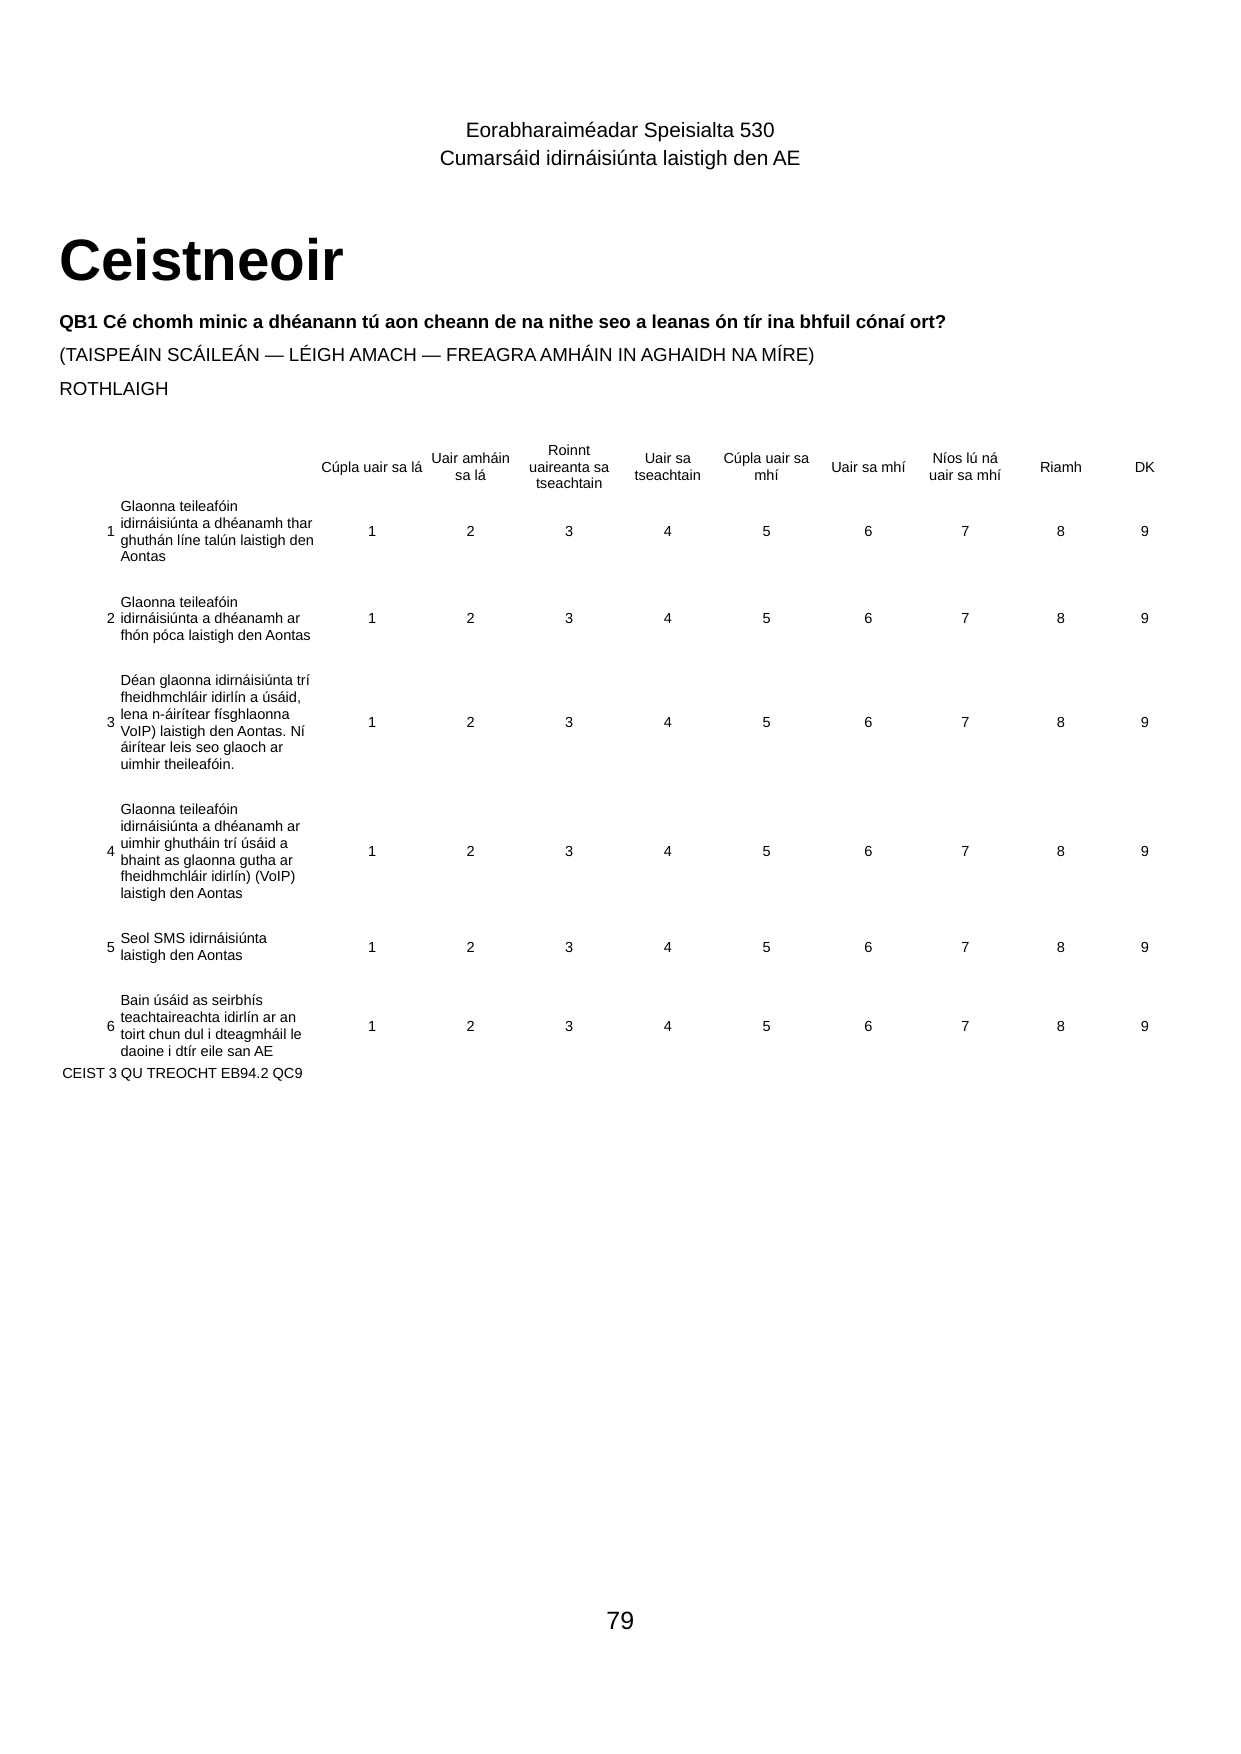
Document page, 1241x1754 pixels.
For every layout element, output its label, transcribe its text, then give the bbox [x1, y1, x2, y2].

table_cell [59, 905, 117, 927]
table_cell [118, 646, 318, 669]
table_cell 6 [820, 495, 917, 568]
table_cell 9 [1108, 495, 1181, 568]
table_header Roinnt uaireanta sa tseachtain [515, 439, 623, 495]
table_cell [1108, 568, 1181, 590]
table_cell 8 [1013, 989, 1108, 1062]
table_cell 6 [820, 798, 917, 904]
table_cell 8 [1013, 927, 1108, 967]
table_cell [917, 776, 1013, 798]
table_cell CEIST 3 QU TREOCHT EB94.2 QC9 [59, 1062, 425, 1085]
table_cell [118, 905, 318, 927]
table_cell [713, 1062, 820, 1085]
text (TAISPEÁIN SCÁILEÁN — LÉIGH AMACH — FREAGRA AMHÁIN IN AGHAIDH NA MÍRE) [59, 344, 1181, 366]
text ROTHLAIGH [59, 378, 1181, 399]
subtitle Ceistneoir [59, 225, 1181, 292]
table_cell 6 [59, 989, 117, 1062]
table_cell 1 [59, 495, 117, 568]
table_cell 4 [623, 590, 713, 646]
table_cell 6 [820, 590, 917, 646]
table_cell 1 [318, 590, 425, 646]
table_cell 3 [515, 669, 623, 776]
table_cell [1108, 776, 1181, 798]
table_cell [713, 967, 820, 989]
table_cell [118, 967, 318, 989]
table_cell [425, 905, 515, 927]
table_cell 4 [623, 927, 713, 967]
table_header DK [1108, 439, 1181, 495]
table_cell 8 [1013, 798, 1108, 904]
table_cell 8 [1013, 669, 1108, 776]
table_header [59, 439, 117, 495]
table_cell [515, 1062, 623, 1085]
table_cell 4 [59, 798, 117, 904]
table_cell 6 [820, 669, 917, 776]
table_cell 4 [623, 495, 713, 568]
table_cell 3 [515, 989, 623, 1062]
table_cell 2 [59, 590, 117, 646]
table_cell 2 [425, 669, 515, 776]
table_header Níos lú ná uair sa mhí [917, 439, 1013, 495]
table_cell [917, 568, 1013, 590]
table_cell 5 [713, 590, 820, 646]
table_cell [318, 905, 425, 927]
table_cell [59, 776, 117, 798]
table_cell [917, 967, 1013, 989]
table_cell [623, 1062, 713, 1085]
table_cell [515, 568, 623, 590]
table_header Cúpla uair sa lá [318, 439, 425, 495]
table_cell 9 [1108, 989, 1181, 1062]
table_cell 6 [820, 989, 917, 1062]
table_cell 3 [515, 590, 623, 646]
table_cell [917, 646, 1013, 669]
table_cell 5 [713, 927, 820, 967]
table_cell [623, 967, 713, 989]
table_cell 2 [425, 495, 515, 568]
table_cell [820, 967, 917, 989]
table_cell [515, 776, 623, 798]
table_cell 8 [1013, 590, 1108, 646]
table_cell [623, 646, 713, 669]
table_cell 4 [623, 798, 713, 904]
table_cell [1013, 646, 1108, 669]
table_cell 7 [917, 927, 1013, 967]
table_cell 7 [917, 798, 1013, 904]
table_cell 3 [515, 927, 623, 967]
table_cell [1013, 967, 1108, 989]
table_cell [623, 568, 713, 590]
table_cell 1 [318, 927, 425, 967]
table_cell [713, 646, 820, 669]
table_cell 5 [713, 798, 820, 904]
table_cell 8 [1013, 495, 1108, 568]
table_cell 3 [59, 669, 117, 776]
table_cell 2 [425, 989, 515, 1062]
table_cell [318, 776, 425, 798]
table_cell 9 [1108, 590, 1181, 646]
table_cell [917, 1062, 1013, 1085]
table_cell [1013, 568, 1108, 590]
table_cell [1013, 776, 1108, 798]
table_cell [425, 1062, 515, 1085]
table_cell 7 [917, 989, 1013, 1062]
table_cell Glaonna teileafóin idirnáisiúnta a dhéanamh thar ghuthán líne talún laistigh den Aontas [118, 495, 318, 568]
table_cell 1 [318, 495, 425, 568]
table_cell [318, 646, 425, 669]
table_cell [1108, 646, 1181, 669]
table_cell 1 [318, 989, 425, 1062]
table_cell [623, 905, 713, 927]
table_cell [1013, 905, 1108, 927]
table_cell [515, 967, 623, 989]
table_cell 4 [623, 669, 713, 776]
table_cell [713, 776, 820, 798]
table_cell 5 [713, 989, 820, 1062]
table_cell 5 [713, 669, 820, 776]
table_cell 9 [1108, 927, 1181, 967]
table_cell [318, 568, 425, 590]
table_cell Glaonna teileafóin idirnáisiúnta a dhéanamh ar fhón póca laistigh den Aontas [118, 590, 318, 646]
table_cell [515, 646, 623, 669]
table_cell [1108, 1062, 1181, 1085]
table_cell [59, 568, 117, 590]
table_cell 2 [425, 798, 515, 904]
table_cell Déan glaonna idirnáisiúnta trí fheidhmchláir idirlín a úsáid, lena n-áirítear físghlaonna VoIP) laistigh den Aontas. Ní áirítear leis seo glaoch ar uimhir theileafóin. [118, 669, 318, 776]
table_cell 4 [623, 989, 713, 1062]
table_cell [820, 1062, 917, 1085]
table_cell 7 [917, 495, 1013, 568]
table_cell 1 [318, 669, 425, 776]
table_cell [917, 905, 1013, 927]
table_cell 6 [820, 927, 917, 967]
table_cell [713, 568, 820, 590]
table_cell 5 [59, 927, 117, 967]
table_cell 1 [318, 798, 425, 904]
table_cell [118, 568, 318, 590]
table_cell [820, 776, 917, 798]
text QB1 Cé chomh minic a dhéanann tú aon cheann de na nithe seo a leanas ón tír ina bhfuil cónaí ort? [59, 311, 1181, 332]
table_cell Bain úsáid as seirbhís teachtaireachta idirlín ar an toirt chun dul i dteagmháil le daoine i dtír eile san AE [118, 989, 318, 1062]
table_cell 2 [425, 927, 515, 967]
table_cell 9 [1108, 798, 1181, 904]
table_cell [820, 568, 917, 590]
table_cell [425, 646, 515, 669]
table_header Riamh [1013, 439, 1108, 495]
table_cell Glaonna teileafóin idirnáisiúnta a dhéanamh ar uimhir ghutháin trí úsáid a bhaint as glaonna gutha ar fheidhmchláir idirlín) (VoIP) laistigh den Aontas [118, 798, 318, 904]
table_header Uair sa tseachtain [623, 439, 713, 495]
table_cell 7 [917, 669, 1013, 776]
table_cell 7 [917, 590, 1013, 646]
table_cell [118, 776, 318, 798]
table_cell [1013, 1062, 1108, 1085]
table_cell [515, 905, 623, 927]
table_cell [713, 905, 820, 927]
table_cell [623, 776, 713, 798]
table_cell [820, 646, 917, 669]
table_cell 2 [425, 590, 515, 646]
table_cell [1108, 905, 1181, 927]
table_cell [425, 967, 515, 989]
table_cell 3 [515, 798, 623, 904]
table_cell [425, 776, 515, 798]
table_cell [59, 967, 117, 989]
table_header Uair sa mhí [820, 439, 917, 495]
table_cell [820, 905, 917, 927]
table_cell [59, 646, 117, 669]
table_cell [425, 568, 515, 590]
table_cell 5 [713, 495, 820, 568]
table_cell 9 [1108, 669, 1181, 776]
table_header Uair amháin sa lá [425, 439, 515, 495]
table_cell [1108, 967, 1181, 989]
table_header Cúpla uair sa mhí [713, 439, 820, 495]
table_cell [318, 967, 425, 989]
table_cell 3 [515, 495, 623, 568]
table_header [118, 439, 318, 495]
table_cell Seol SMS idirnáisiúnta laistigh den Aontas [118, 927, 318, 967]
